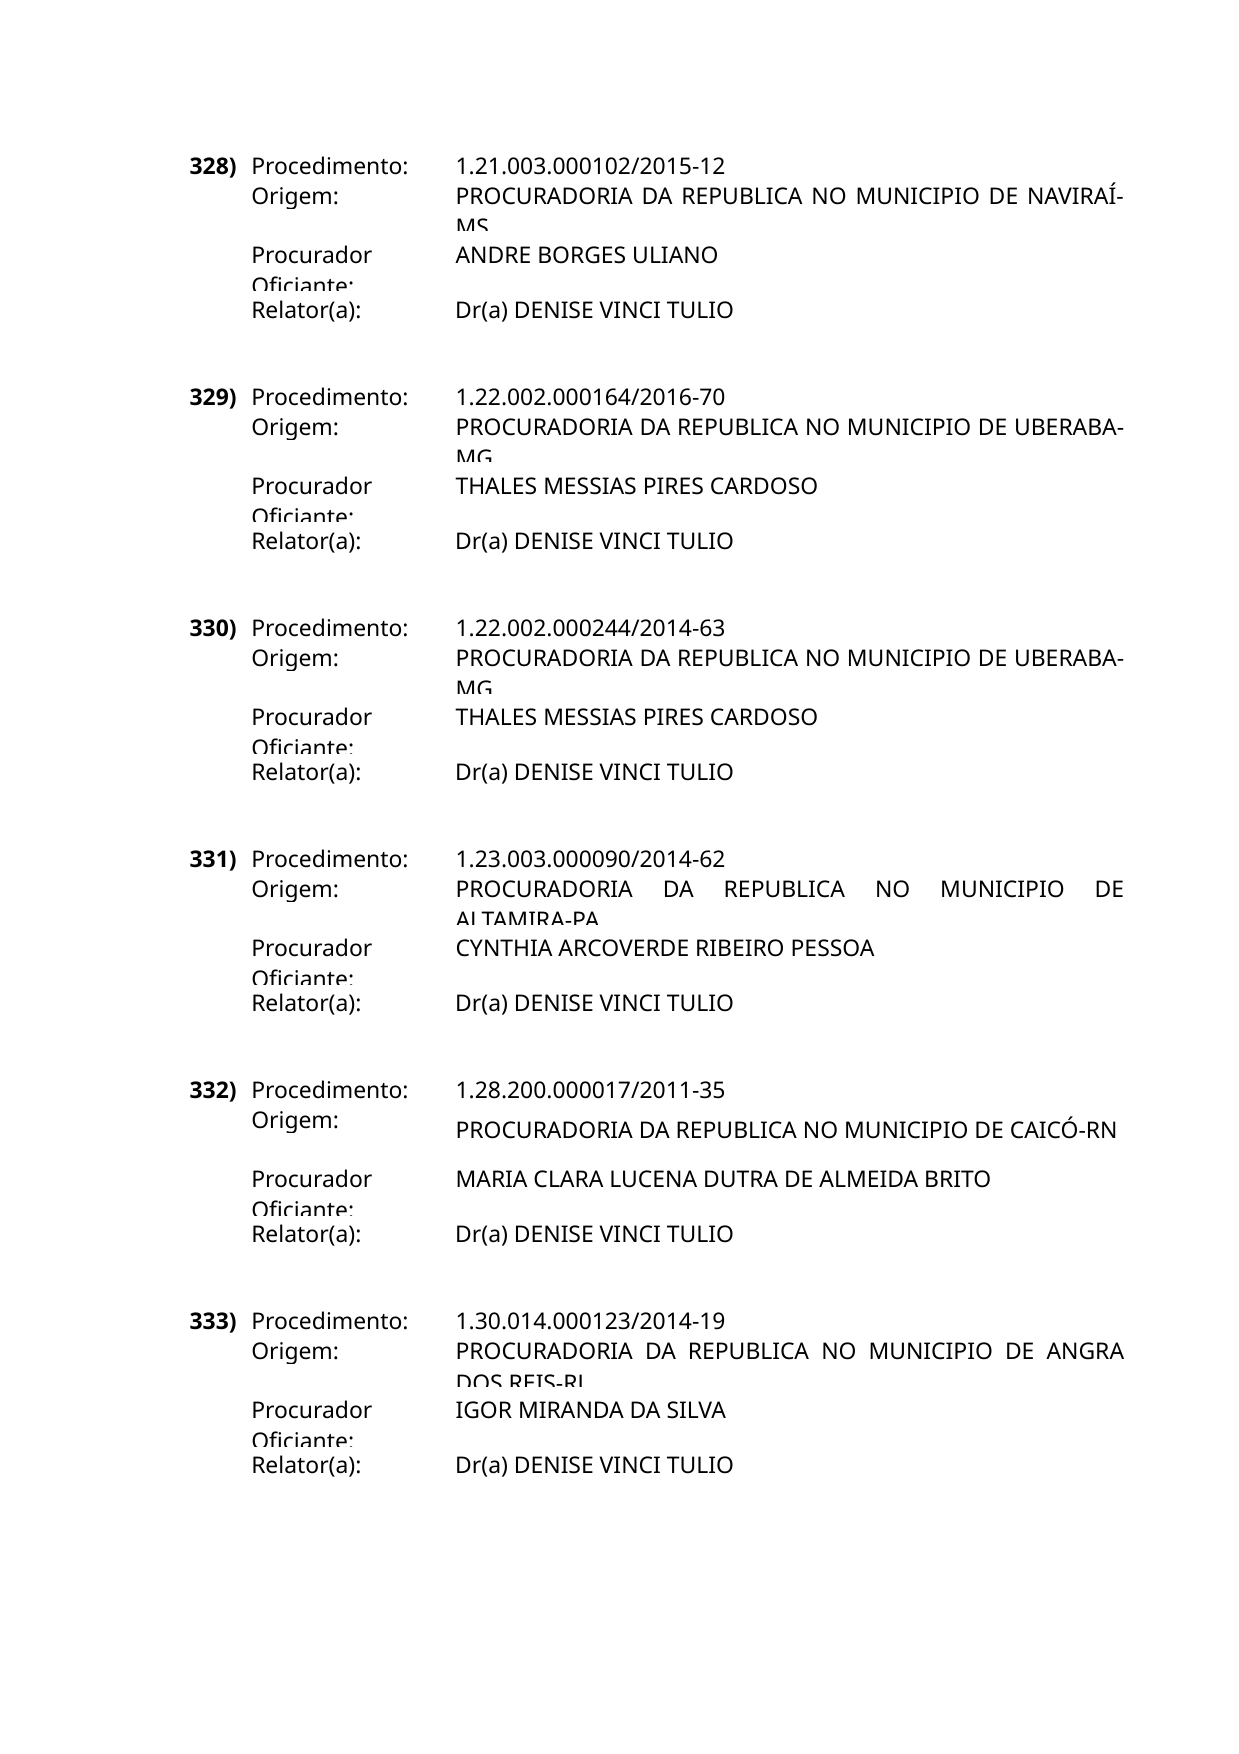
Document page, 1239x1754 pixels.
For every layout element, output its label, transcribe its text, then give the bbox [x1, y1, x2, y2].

table_cell [0, 693, 189, 701]
table_header Relator(a): [251, 294, 455, 323]
table_cell [189, 294, 251, 324]
table_cell [1125, 1218, 1239, 1248]
table_header Dr(a) DENISE VINCI TULIO [455, 1449, 1122, 1478]
table_cell [0, 381, 189, 409]
table_cell [1125, 1449, 1239, 1479]
table_cell 1.28.200.000017/2011-35 [455, 1074, 1124, 1103]
table_cell [0, 209, 189, 231]
table_cell [1125, 843, 1239, 872]
table_cell [0, 902, 189, 924]
table_cell [0, 1449, 189, 1479]
table_cell [189, 180, 251, 208]
table_cell [0, 1163, 189, 1214]
table_cell THALES MESSIAS PIRES CARDOSO [455, 470, 1124, 521]
table_cell [1125, 642, 1239, 671]
table_cell THALES MESSIAS PIRES CARDOSO [455, 701, 1124, 752]
table_cell [189, 987, 251, 1017]
table_cell PROCURADORIA DA REPUBLICA NO MUNICIPIO DE ANGRA DOS REIS-RJ [455, 1335, 1124, 1386]
table_cell [455, 324, 1124, 381]
table_cell 330) [189, 612, 251, 641]
table_cell [1125, 1133, 1239, 1155]
table_header [455, 0, 1124, 150]
table_cell [251, 786, 455, 843]
table_cell [189, 1163, 251, 1214]
table_header Dr(a) DENISE VINCI TULIO [455, 987, 1122, 1016]
table_cell [1125, 209, 1239, 231]
table_cell [455, 924, 1124, 932]
table_cell [1125, 1163, 1239, 1214]
table_cell [455, 1017, 1124, 1074]
table_header Relator(a): [251, 987, 455, 1016]
table_cell [251, 440, 455, 462]
table_cell [1125, 231, 1239, 238]
table_cell [0, 239, 189, 289]
table_cell [189, 555, 251, 612]
table_cell [189, 1394, 251, 1445]
table_header [189, 0, 251, 150]
table_cell [251, 209, 455, 231]
table_cell [251, 924, 455, 932]
table_cell 329) [189, 381, 251, 409]
table_cell Origem: [251, 411, 455, 439]
table_cell [1125, 612, 1239, 641]
table_cell [1125, 924, 1239, 932]
table_cell [189, 411, 251, 439]
table_cell PROCURADORIA DA REPUBLICA NO MUNICIPIO DE UBERABA-MG [455, 642, 1124, 693]
table_cell [1125, 1305, 1239, 1334]
table_cell [189, 642, 251, 671]
table_cell [189, 756, 251, 786]
table_cell [0, 324, 189, 381]
table_header Dr(a) DENISE VINCI TULIO [455, 1218, 1122, 1247]
table_cell [1125, 1364, 1239, 1386]
table_cell [0, 150, 189, 178]
table_cell [189, 671, 251, 693]
table_cell [189, 701, 251, 752]
table_cell [455, 1386, 1124, 1394]
table_cell [1125, 873, 1239, 902]
table_cell 1.22.002.000244/2014-63 [455, 612, 1124, 641]
table_header Relator(a): [251, 756, 455, 785]
table_cell [1125, 525, 1239, 555]
table_cell 332) [189, 1074, 251, 1103]
table_header [251, 0, 455, 150]
table_cell Procurador Oficiante: [251, 239, 455, 291]
table_cell [189, 786, 251, 843]
table_cell [189, 1335, 251, 1364]
table_header Dr(a) DENISE VINCI TULIO [455, 294, 1122, 323]
table_cell Procedimento: [251, 612, 455, 641]
table_cell 1.21.003.000102/2015-12 [455, 150, 1124, 178]
table_cell [0, 873, 189, 902]
table_cell [1125, 381, 1239, 409]
table_header [0, 0, 189, 150]
table_cell [1125, 1104, 1239, 1133]
table_cell [0, 1394, 189, 1445]
table_cell Origem: [251, 642, 455, 671]
table_cell [0, 924, 189, 932]
table_cell [0, 932, 189, 983]
table_cell [1125, 932, 1239, 983]
table_cell [1125, 1394, 1239, 1445]
table_cell Origem: [251, 180, 455, 208]
table_cell [0, 1248, 189, 1305]
table_cell [0, 756, 189, 786]
table_cell [455, 786, 1124, 843]
table_cell [0, 180, 189, 208]
table_cell [0, 612, 189, 641]
table_cell [0, 440, 189, 462]
table_cell [1125, 1335, 1239, 1364]
table_cell [0, 1155, 189, 1163]
table_cell [0, 294, 189, 324]
table_cell Procedimento: [251, 1074, 455, 1103]
table_cell [1125, 411, 1239, 439]
table_header [1125, 0, 1239, 150]
table_cell [0, 1335, 189, 1364]
table_cell PROCURADORIA DA REPUBLICA NO MUNICIPIO DE UBERABA-MG [455, 411, 1124, 462]
table_cell [251, 1386, 455, 1394]
table_cell [251, 1155, 455, 1163]
table_cell [0, 1074, 189, 1103]
table_header Relator(a): [251, 1218, 455, 1247]
table_cell [0, 555, 189, 612]
table_cell [455, 462, 1124, 469]
table_cell [189, 470, 251, 521]
table_cell [0, 786, 189, 843]
table_cell Procurador Oficiante: [251, 932, 455, 984]
table_cell [0, 1364, 189, 1386]
table_cell Procurador Oficiante: [251, 1163, 455, 1215]
table_cell [0, 1386, 189, 1394]
table_cell [251, 324, 455, 381]
table_cell [1125, 440, 1239, 462]
table_cell 1.30.014.000123/2014-19 [455, 1305, 1124, 1334]
table_cell [189, 1364, 251, 1386]
table_cell [0, 411, 189, 439]
table_cell [0, 231, 189, 238]
table_cell [1125, 1074, 1239, 1103]
table_cell [0, 671, 189, 693]
table_cell 333) [189, 1305, 251, 1334]
table_cell 328) [189, 150, 251, 178]
table_cell PROCURADORIA DA REPUBLICA NO MUNICIPIO DE ALTAMIRA-PA [455, 873, 1124, 924]
table_cell [251, 902, 455, 924]
table_cell [189, 324, 251, 381]
table_cell Origem: [251, 873, 455, 902]
table_cell [189, 1449, 251, 1479]
table_cell [455, 1155, 1124, 1163]
table_cell [0, 987, 189, 1017]
table_cell 1.22.002.000164/2016-70 [455, 381, 1124, 409]
table_cell Procedimento: [251, 1305, 455, 1334]
table_cell [189, 1248, 251, 1305]
table_header Relator(a): [251, 1449, 455, 1478]
table_cell Origem: [251, 1104, 455, 1133]
table_cell [251, 1017, 455, 1074]
table_cell [0, 525, 189, 555]
table_cell [1125, 462, 1239, 469]
table_cell Procurador Oficiante: [251, 470, 455, 522]
table_cell [189, 462, 251, 469]
table_cell [189, 231, 251, 238]
table_cell [251, 671, 455, 693]
table_cell [455, 555, 1124, 612]
table_cell [0, 701, 189, 752]
table_cell [0, 462, 189, 469]
table_cell [1125, 1248, 1239, 1305]
table_cell [251, 693, 455, 701]
table_cell [1125, 239, 1239, 289]
table_cell [189, 1155, 251, 1163]
table_cell Origem: [251, 1335, 455, 1364]
table_cell [189, 924, 251, 932]
table_cell [251, 462, 455, 469]
table_cell [189, 525, 251, 555]
table_cell [1125, 987, 1239, 1017]
table_cell Procedimento: [251, 381, 455, 409]
table_cell [1125, 902, 1239, 924]
table_cell [189, 239, 251, 289]
table_header Dr(a) DENISE VINCI TULIO [455, 756, 1122, 785]
table_cell [0, 843, 189, 872]
table_cell Procurador Oficiante: [251, 701, 455, 753]
table_cell [0, 1218, 189, 1248]
table_cell [189, 932, 251, 983]
table_cell [1125, 180, 1239, 208]
table_cell [251, 1248, 455, 1305]
table_cell IGOR MIRANDA DA SILVA [455, 1394, 1124, 1445]
table_cell PROCURADORIA DA REPUBLICA NO MUNICIPIO DE CAICÓ-RN [455, 1104, 1124, 1155]
table_cell [189, 440, 251, 462]
table_cell [1125, 555, 1239, 612]
table_cell [455, 693, 1124, 701]
table_cell [1125, 693, 1239, 701]
table_cell [0, 1133, 189, 1155]
table_header Relator(a): [251, 525, 455, 554]
table_cell [189, 873, 251, 902]
table_cell [0, 1305, 189, 1334]
table_cell [189, 693, 251, 701]
table_cell [189, 1133, 251, 1155]
table_cell ANDRE BORGES ULIANO [455, 239, 1124, 289]
table_cell 331) [189, 843, 251, 872]
table_cell [189, 902, 251, 924]
table_cell CYNTHIA ARCOVERDE RIBEIRO PESSOA [455, 932, 1124, 983]
table_cell [455, 1248, 1124, 1305]
table_cell [251, 1364, 455, 1386]
table_cell [1125, 786, 1239, 843]
table_cell [189, 1386, 251, 1394]
table_cell [1125, 1155, 1239, 1163]
table_cell PROCURADORIA DA REPUBLICA NO MUNICIPIO DE NAVIRAÍ-MS [455, 180, 1124, 231]
table_cell [1125, 671, 1239, 693]
table_cell [189, 1104, 251, 1133]
table_cell [1125, 324, 1239, 381]
table_cell [251, 1133, 455, 1155]
table_cell [189, 209, 251, 231]
table_cell [1125, 294, 1239, 324]
table_cell [1125, 1386, 1239, 1394]
table_cell MARIA CLARA LUCENA DUTRA DE ALMEIDA BRITO [455, 1163, 1124, 1214]
table_cell [251, 231, 455, 238]
table_cell [1125, 1017, 1239, 1074]
table_cell [0, 1104, 189, 1133]
table_cell [1125, 701, 1239, 752]
table_cell [0, 470, 189, 521]
table_cell [0, 1017, 189, 1074]
table_header Dr(a) DENISE VINCI TULIO [455, 525, 1122, 554]
table_cell 1.23.003.000090/2014-62 [455, 843, 1124, 872]
table_cell [1125, 756, 1239, 786]
table_cell [251, 555, 455, 612]
table_cell [1125, 470, 1239, 521]
table_cell [1125, 150, 1239, 178]
table_cell [189, 1017, 251, 1074]
table_cell [0, 642, 189, 671]
table_cell [455, 231, 1124, 238]
table_cell Procedimento: [251, 843, 455, 872]
table_cell Procedimento: [251, 150, 455, 178]
table_cell Procurador Oficiante: [251, 1394, 455, 1446]
table_cell [189, 1218, 251, 1248]
